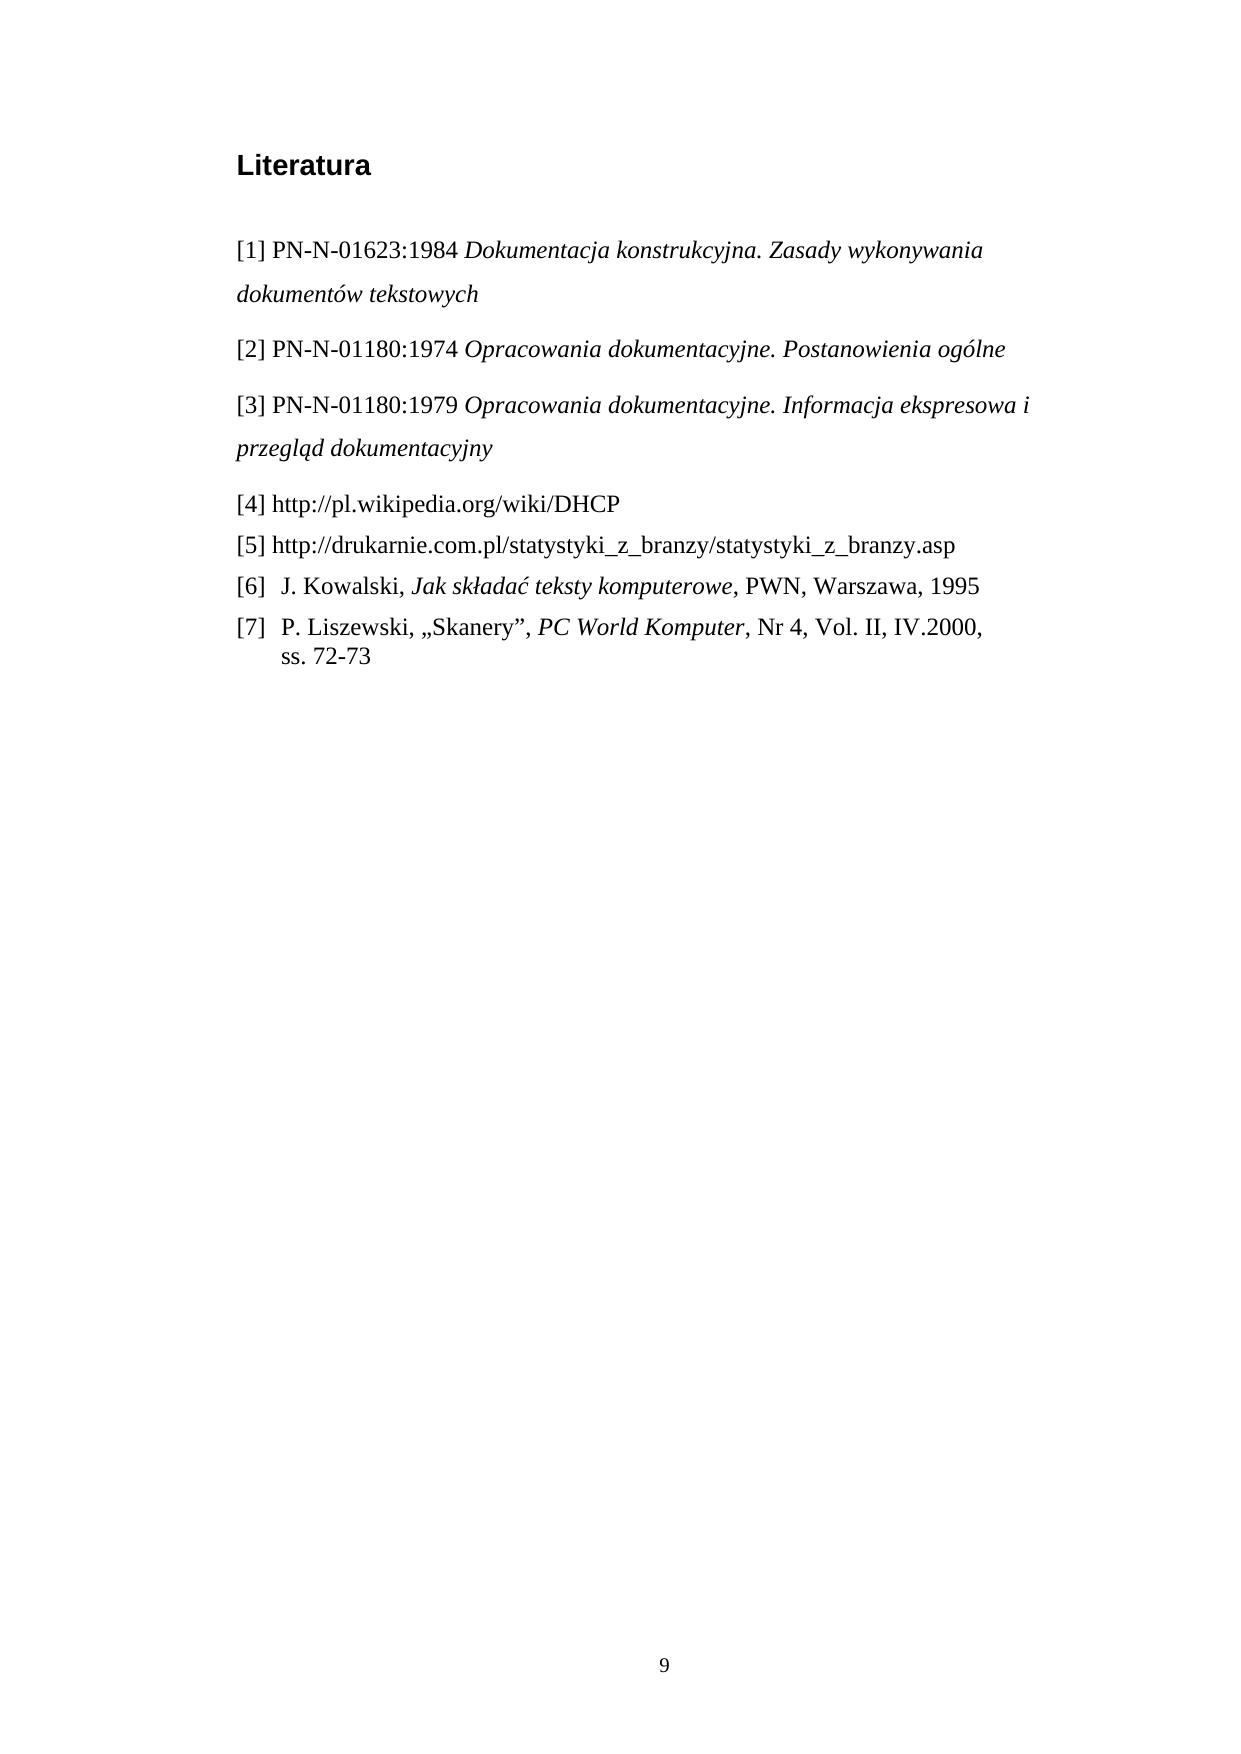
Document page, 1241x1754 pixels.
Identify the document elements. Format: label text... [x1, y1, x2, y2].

text [5] http://drukarnie.com.pl/statystyki_z_branzy/statystyki_z_branzy.asp [236, 530, 1092, 559]
text Literatura [236, 148, 1092, 181]
text [6] J. Kowalski, Jak składać teksty komputerowe, PWN, Warszawa, 1995 [236, 571, 1092, 600]
text [3] PN-N-01180:1979 Opracowania dokumentacyjne. Informacja ekspresowa i przegląd dokumentacyjny [236, 390, 1092, 462]
text [2] PN-N-01180:1974 Opracowania dokumentacyjne. Postanowienia ogólne [236, 334, 1092, 363]
text [4] http://pl.wikipedia.org/wiki/DHCP [236, 489, 1092, 517]
text [1] PN-N-01623:1984 Dokumentacja konstrukcyjna. Zasady wykonywania dokumentów tekstowych [236, 236, 1092, 307]
text [7] P. Liszewski, „Skanery”, PC World Komputer, Nr 4, Vol. II, IV.2000, ss. 72-73 [236, 612, 1092, 670]
